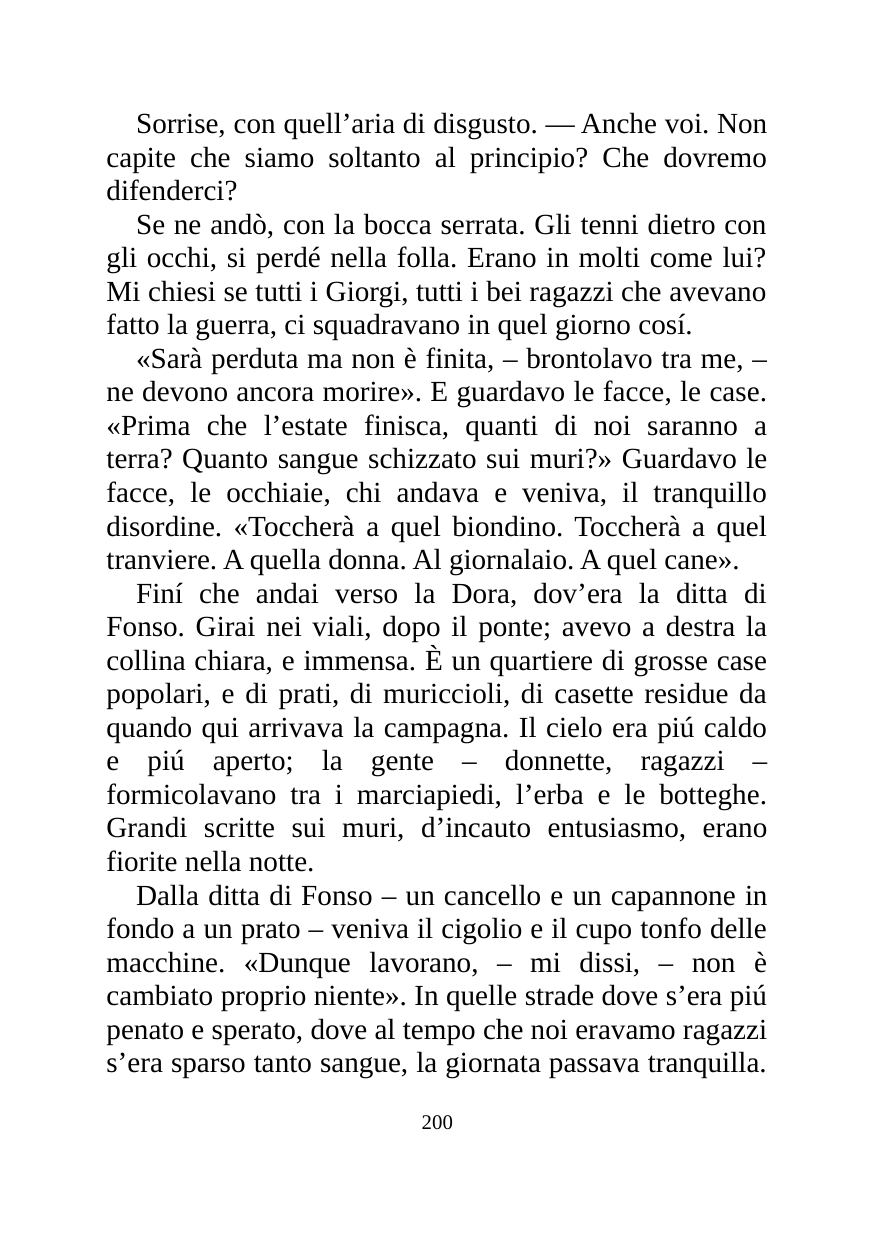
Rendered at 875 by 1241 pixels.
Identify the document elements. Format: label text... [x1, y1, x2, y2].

text «Sarà perduta ma non è finita, – brontolavo tra me, – ne devono ancora morire». E guardavo le facce, le case. «Prima che l’estate finisca, quanti di noi saranno a terra? Quanto sangue schizzato sui muri?» Guardavo le facce, le occhiaie, chi andava e veniva, il tranquillo disordine. «Toccherà a quel biondino. Toccherà a quel tranviere. A quella donna. Al giornalaio. A quel cane». [106, 341, 768, 576]
text Finí che andai verso la Dora, dov’era la ditta di Fonso. Girai nei viali, dopo il ponte; avevo a destra la collina chiara, e immensa. È un quartiere di grosse case popolari, e di prati, di muriccioli, di casette residue da quando qui arrivava la campagna. Il cielo era piú caldo e piú aperto; la gente – donnette, ragazzi – formicolavano tra i marciapiedi, l’erba e le botteghe. Grandi scritte sui muri, d’incauto entusiasmo, erano fiorite nella notte. [106, 576, 768, 878]
text Se ne andò, con la bocca serrata. Gli tenni dietro con gli occhi, si perdé nella folla. Erano in molti come lui? Mi chiesi se tutti i Giorgi, tutti i bei ragazzi che avevano fatto la guerra, ci squadravano in quel giorno cosí. [106, 207, 768, 341]
text Dalla ditta di Fonso – un cancello e un capannone in fondo a un prato – veniva il cigolio e il cupo tonfo delle macchine. «Dunque lavorano, – mi dissi, – non è cambiato proprio niente». In quelle strade dove s’era piú penato e sperato, dove al tempo che noi eravamo ragazzi s’era sparso tanto sangue, la giornata passava tranquilla. [106, 878, 768, 1079]
text Sorrise, con quell’aria di disgusto. — Anche voi. Non capite che siamo soltanto al principio? Che dovremo difenderci? [106, 106, 768, 207]
